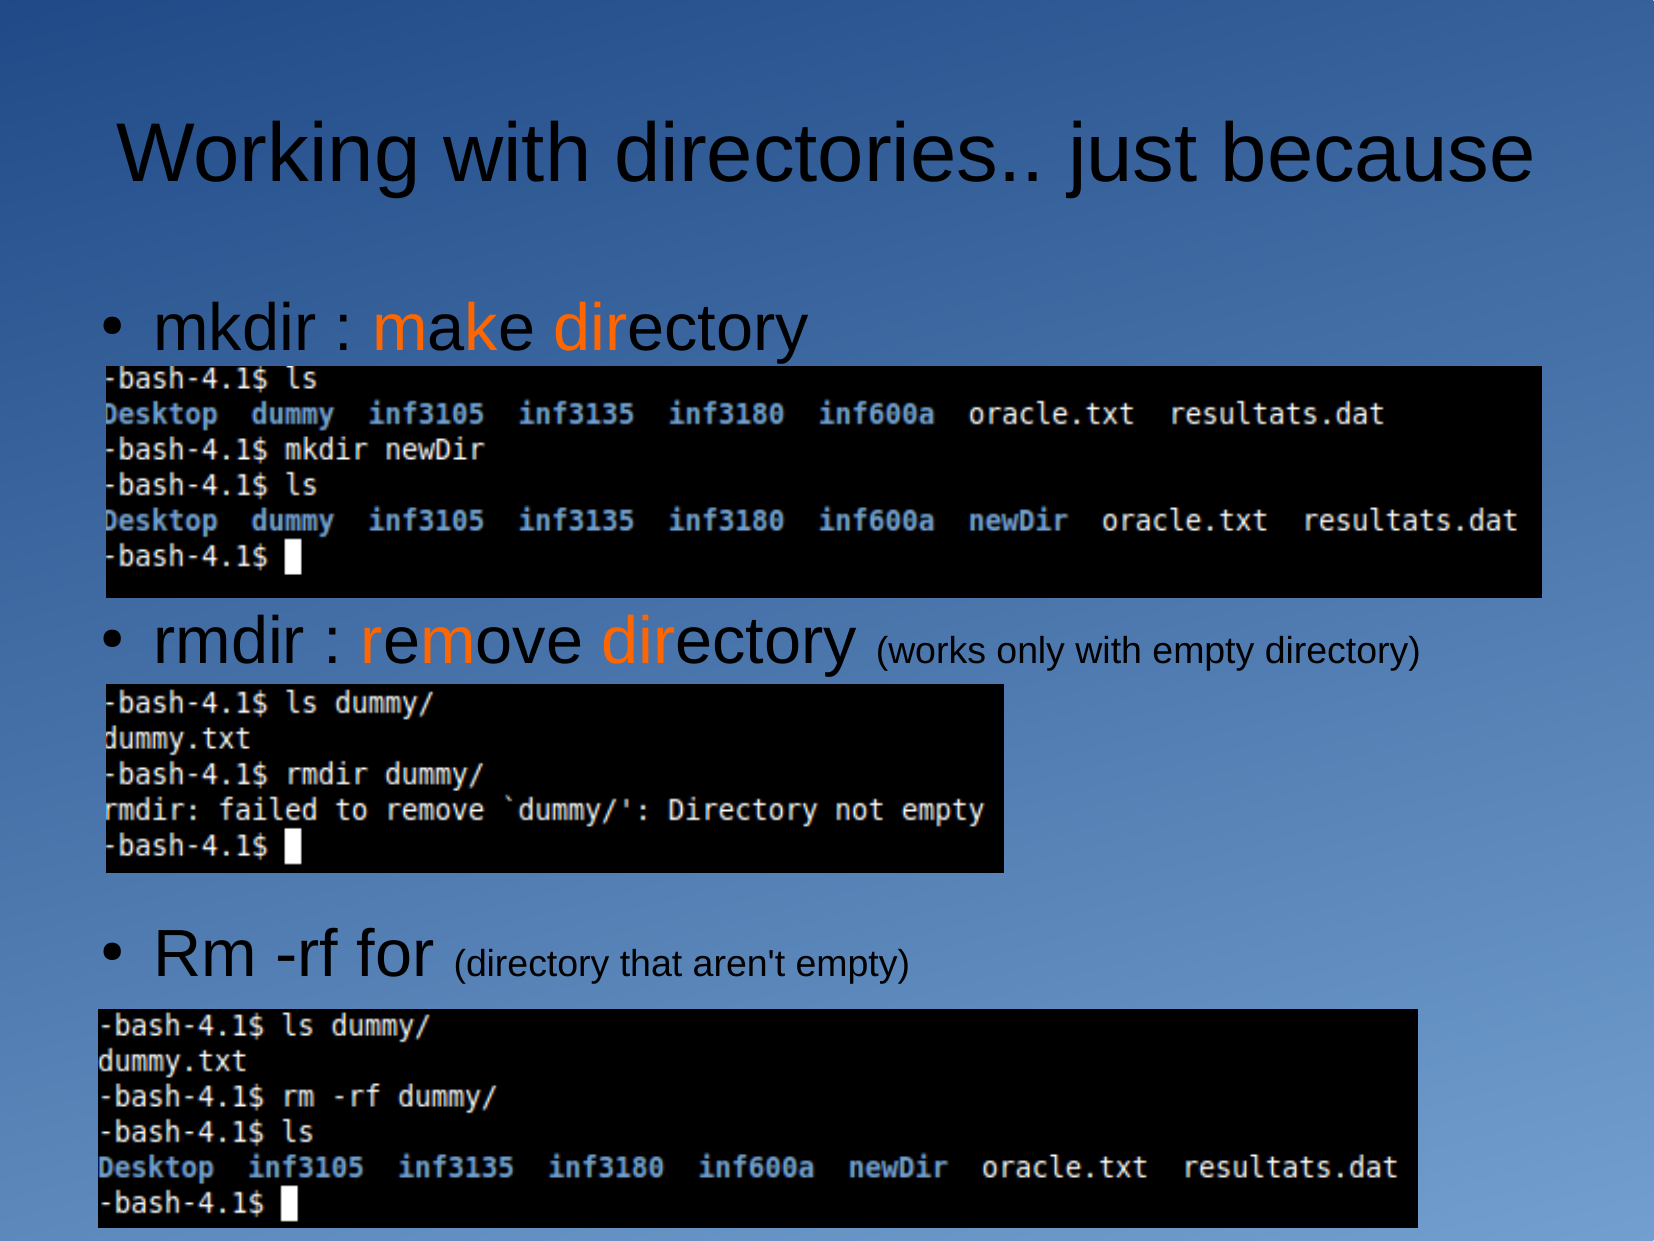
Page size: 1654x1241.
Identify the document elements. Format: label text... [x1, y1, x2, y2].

picture [98, 1009, 1418, 1229]
title Working with directories.. just because [82, 49, 1571, 257]
picture [106, 366, 1542, 598]
picture [106, 684, 1004, 873]
list mkdir : make directory rmdir : remove directory (works only with empty directory) Rm -rf for (directory that aren't empty) [82, 290, 1571, 1010]
